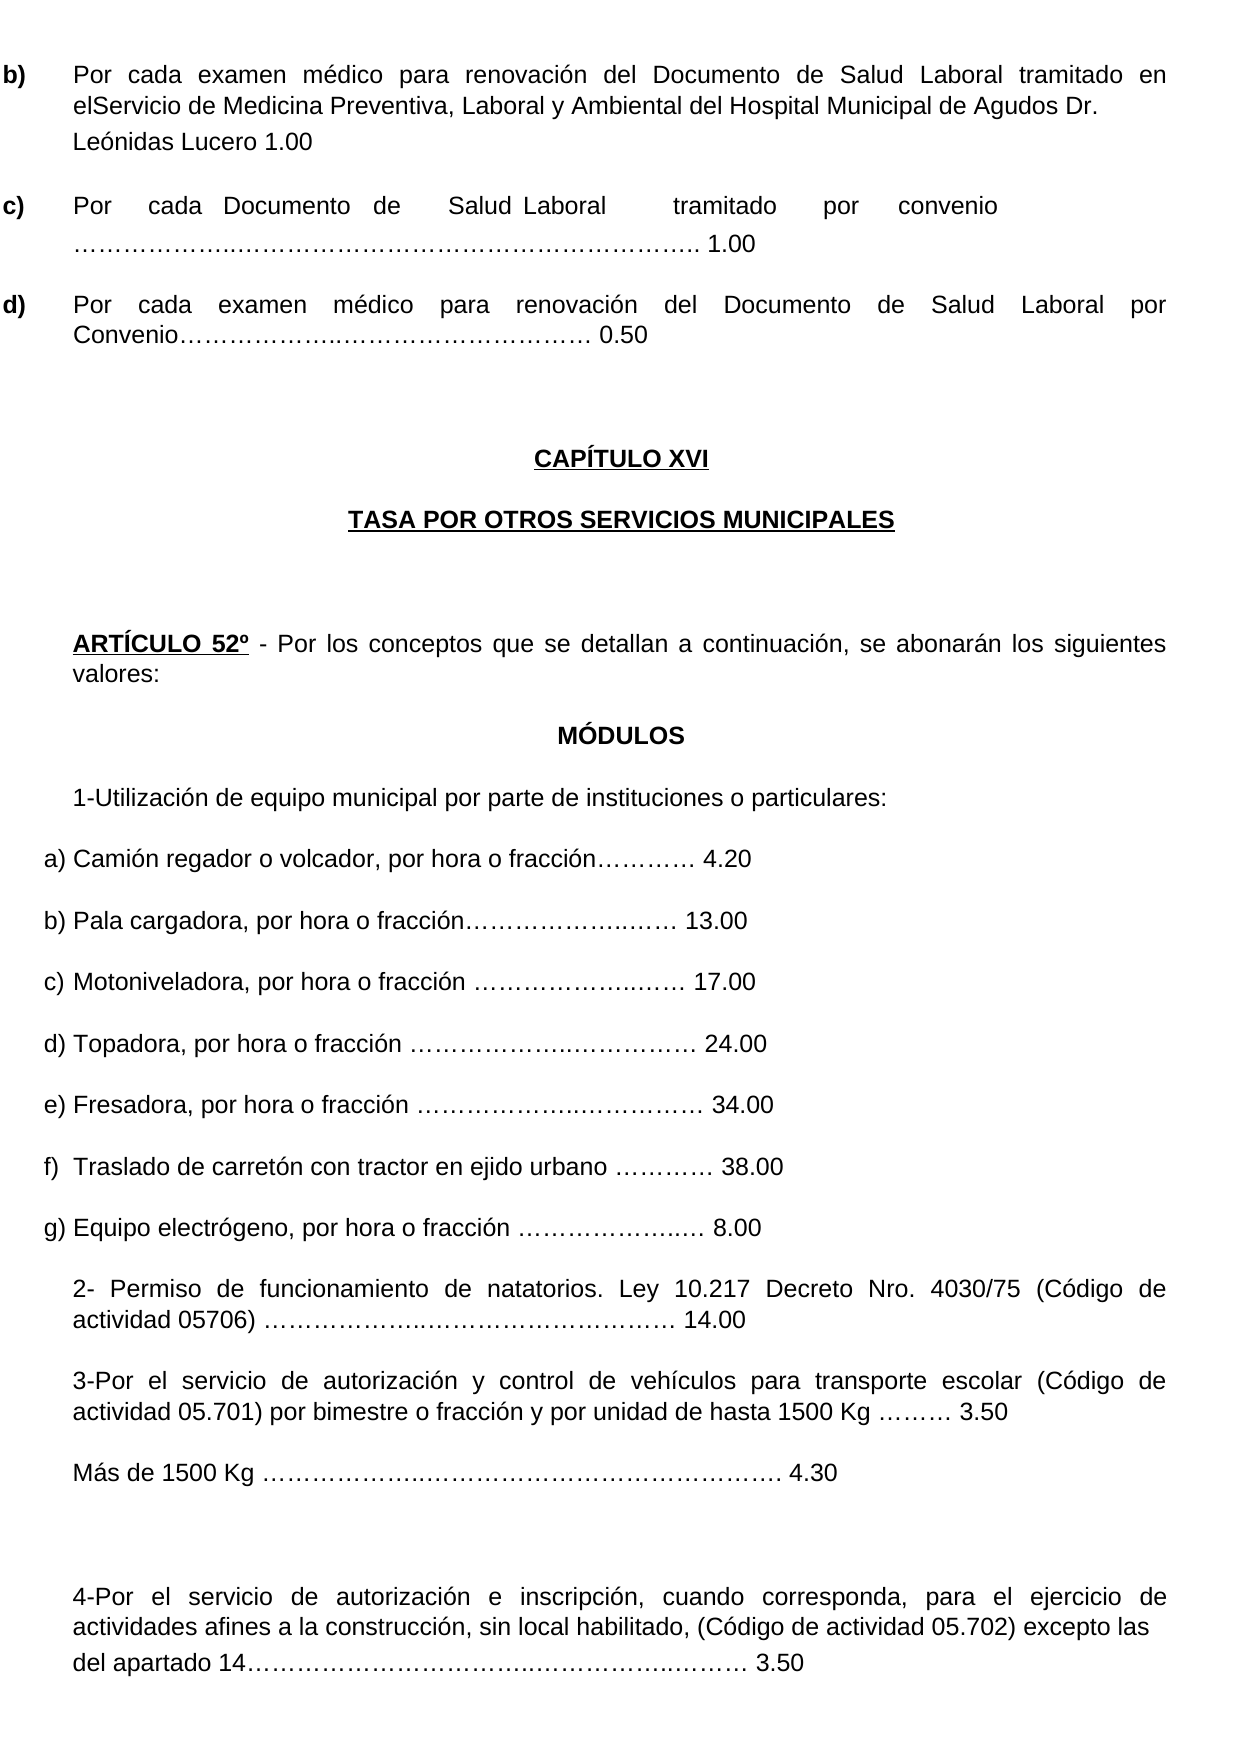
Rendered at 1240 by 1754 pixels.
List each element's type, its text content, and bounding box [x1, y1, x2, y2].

text Más de 1500 Kg ………………..……………………………………. 4.30 [72, 1458, 1169, 1487]
list Equipo electrógeno, por hora o fracción ………………..… 8.00 [44, 1213, 1169, 1242]
text CAPÍTULO XVI [172, 444, 1071, 472]
list Fresadora, por hora o fracción ………………..…………… 34.00 [44, 1090, 1169, 1119]
list Motoniveladora, por hora o fracción ………………..…… 17.00 [44, 967, 1169, 996]
text ARTÍCULO 52º - Por los conceptos que se detallan a continuación, se abonarán los siguientes valores: [72, 629, 1169, 688]
text 3-Por el servicio de autorización y control de vehículos para transporte escolar (Código de actividad 05.701) por bimestre o fracción y por unidad de hasta 1500 Kg ……… 3.50 [72, 1366, 1169, 1425]
subtitle TASA POR OTROS SERVICIOS MUNICIPALES [172, 505, 1071, 534]
list Por cada examen médico para renovación del Documento de Salud Laboral tramitado en elServicio de Medicina Preventiva, Laboral y Ambiental del Hospital Municipal de Agudos Dr. [2, 60, 1169, 119]
text Leónidas Lucero 1.00 [72, 127, 1169, 156]
list Topadora, por hora o fracción ………………..…………… 24.00 [44, 1028, 1169, 1057]
list Pala cargadora, por hora o fracción………………..…… 13.00 [44, 906, 1169, 934]
list Por cada examen médico para renovación del Documento de Salud Laboral por Convenio………………..………………………… 0.50 [2, 290, 1169, 349]
text 1-Utilización de equipo municipal por parte de instituciones o particulares: [72, 783, 1169, 811]
subtitle MÓDULOS [73, 721, 1169, 749]
list Traslado de carretón con tractor en ejido urbano ………… 38.00 [44, 1151, 1169, 1180]
text 4-Por el servicio de autorización e inscripción, cuando corresponda, para el ejercicio de actividades afines a la construcción, sin local habilitado, (Código de actividad 05.702) excepto las [72, 1581, 1169, 1641]
text del apartado 14……………………………..……………..……… 3.50 [72, 1648, 1169, 1677]
list Por cada Documento de Salud Laboral tramitado por convenio [2, 191, 1169, 220]
text 2- Permiso de funcionamiento de natatorios. Ley 10.217 Decreto Nro. 4030/75 (Código de actividad 05706) ………………..………………………… 14.00 [72, 1274, 1169, 1333]
list Camión regador o volcador, por hora o fracción………… 4.20 [44, 844, 1169, 873]
text ………………..……………………………………………….. 1.00 [72, 228, 1169, 257]
